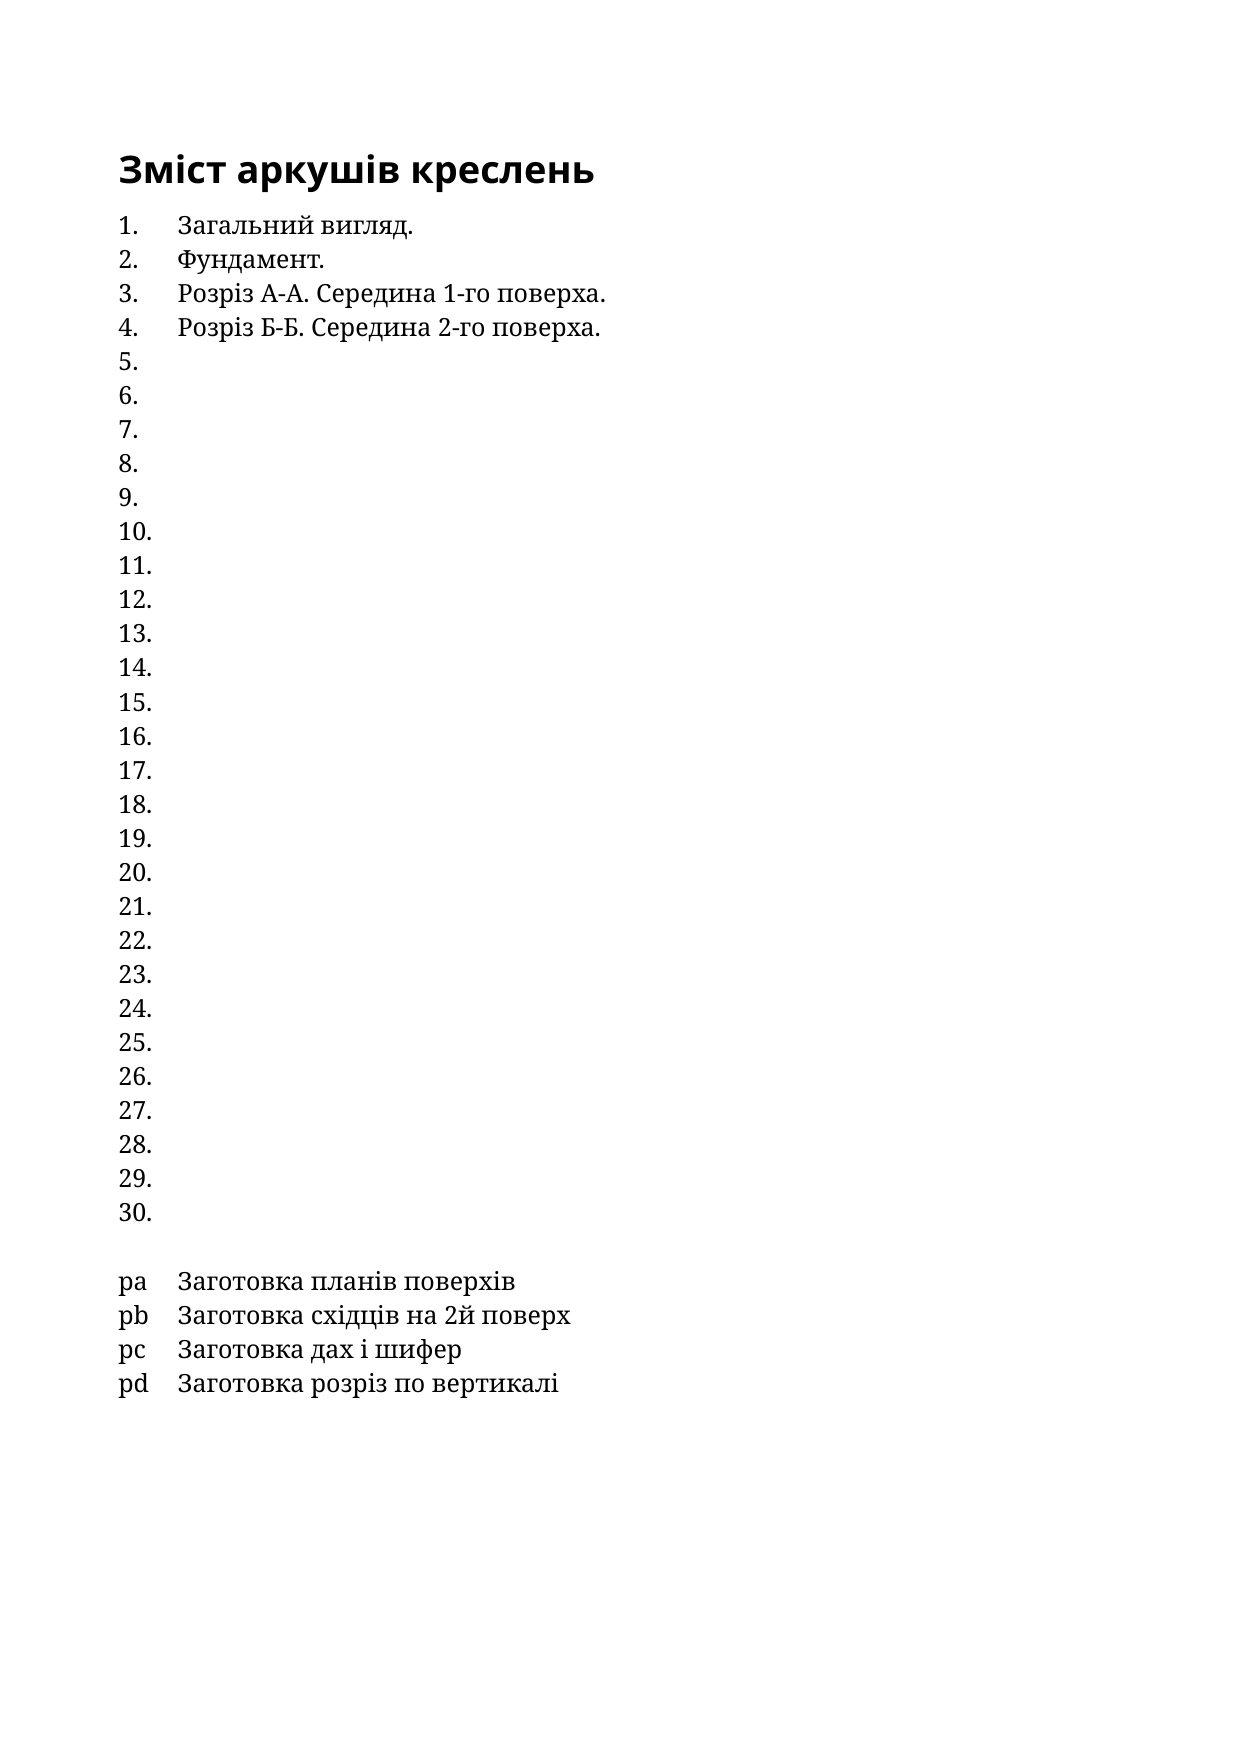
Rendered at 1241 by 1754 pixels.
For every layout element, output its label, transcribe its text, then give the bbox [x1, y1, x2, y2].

text pa Заготовка планів поверхів [118, 1263, 1122, 1297]
list Розріз А-А. Середина 1-го поверха. [118, 275, 1122, 309]
list Розріз Б-Б. Середина 2-го поверха. [118, 309, 1122, 343]
text pd Заготовка розріз по вертикалі [118, 1365, 1122, 1399]
text pc Заготовка дах і шифер [118, 1331, 1122, 1365]
list Фундамент. [118, 241, 1122, 275]
text pb Заготовка східців на 2й поверх [118, 1297, 1122, 1331]
subtitle Зміст аркушів креслень [118, 143, 1122, 195]
list Загальний вигляд. [118, 207, 1122, 241]
